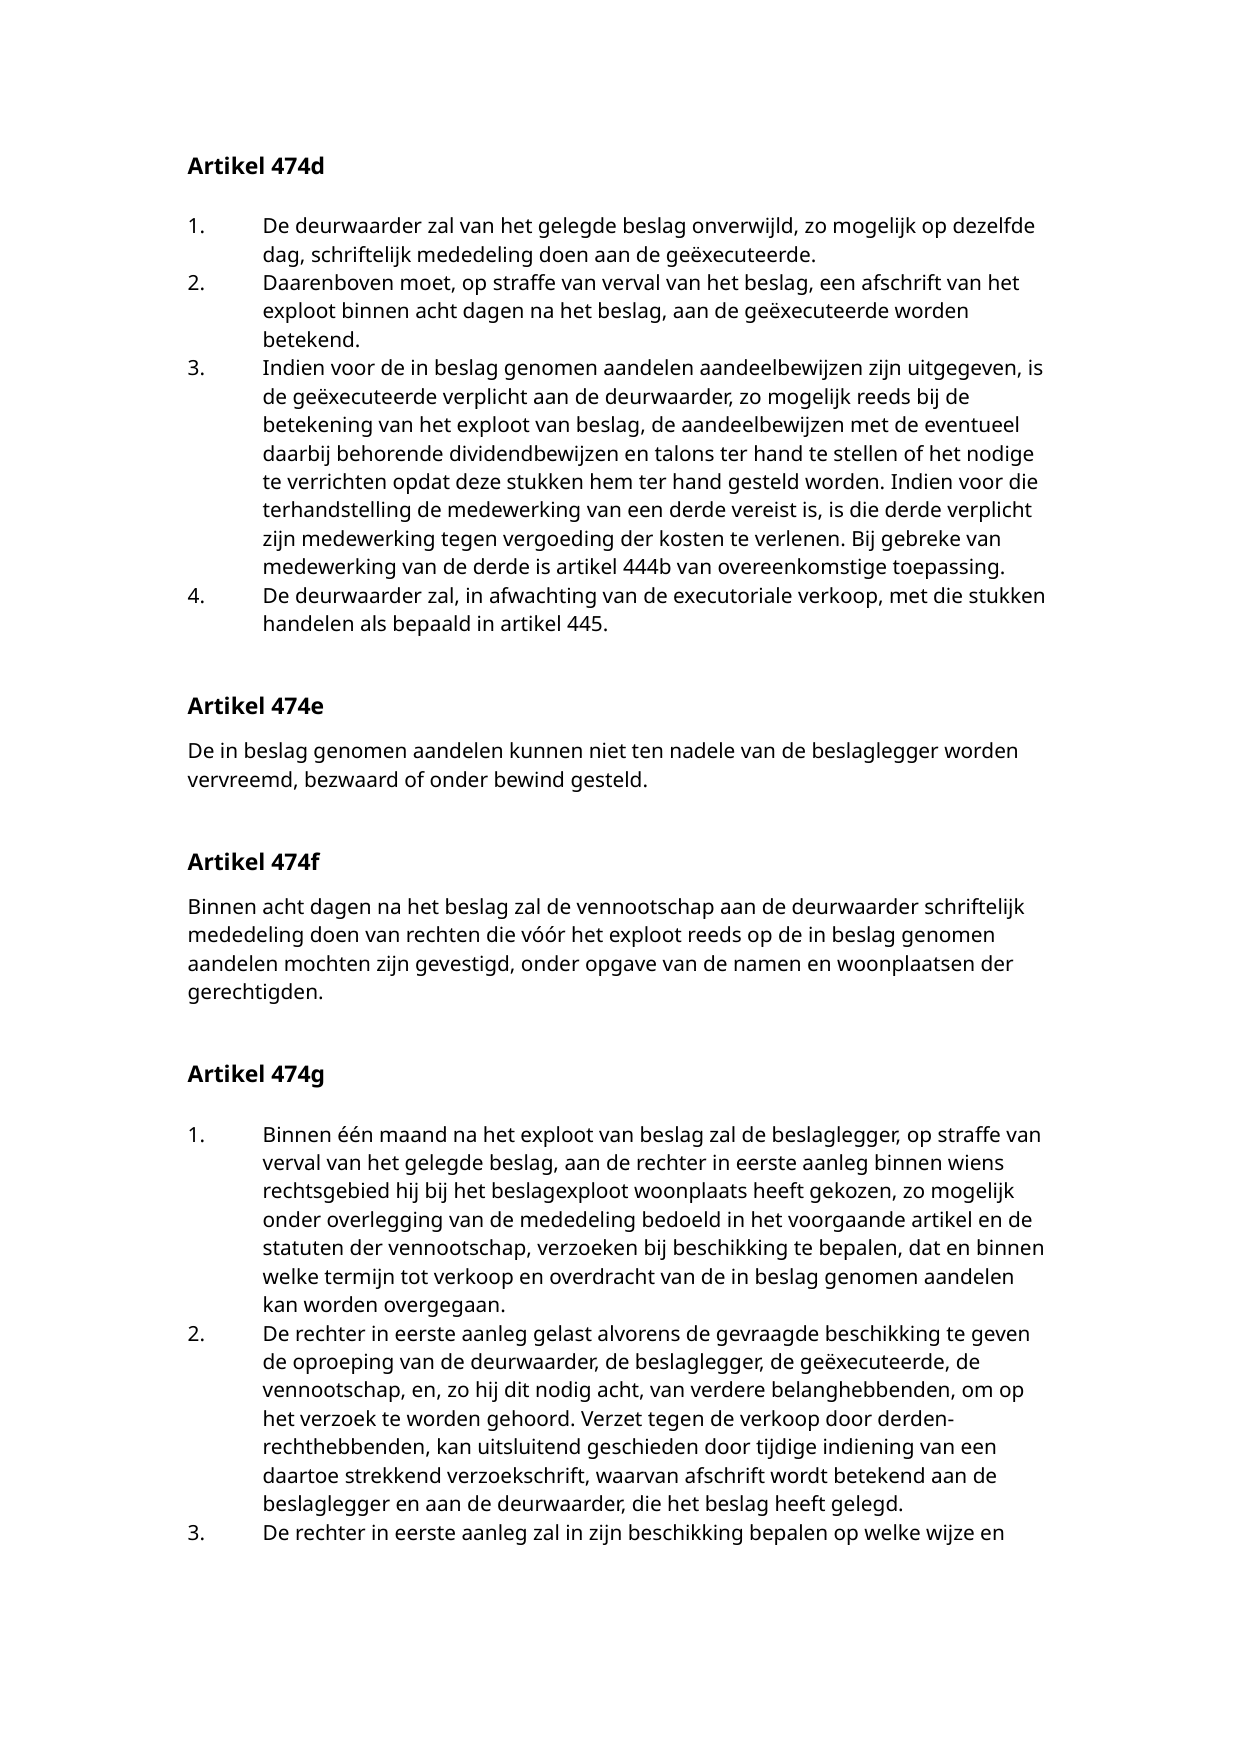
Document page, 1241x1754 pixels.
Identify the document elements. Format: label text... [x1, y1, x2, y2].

list Indien voor de in beslag genomen aandelen aandeelbewijzen zijn uitgegeven, is de geëxecuteerde verplicht aan de deurwaarder, zo mogelijk reeds bij de betekening van het exploot van beslag, de aandeelbewijzen met de eventueel daarbij behorende dividendbewijzen en talons ter hand te stellen of het nodige te verrichten opdat deze stukken hem ter hand gesteld worden. Indien voor die terhandstelling de medewerking van een derde vereist is, is die derde verplicht zijn medewerking tegen vergoeding der kosten te verlenen. Bij gebreke van medewerking van de derde is artikel 444b van overeenkomstige toepassing. [187, 353, 1053, 581]
list De deurwaarder zal, in afwachting van de executoriale verkoop, met die stukken handelen als bepaald in artikel 445. [187, 581, 1053, 638]
list Binnen één maand na het exploot van beslag zal de beslaglegger, op straffe van verval van het gelegde beslag, aan de rechter in eerste aanleg binnen wiens rechtsgebied hij bij het beslagexploot woonplaats heeft gekozen, zo mogelijk onder overlegging van de mededeling bedoeld in het voorgaande artikel en de statuten der vennootschap, verzoeken bij beschikking te bepalen, dat en binnen welke termijn tot verkoop en overdracht van de in beslag genomen aandelen kan worden overgegaan. [187, 1120, 1053, 1319]
list De rechter in eerste aanleg zal in zijn beschikking bepalen op welke wijze en [187, 1518, 1053, 1546]
subtitle Artikel 474e [187, 690, 1053, 722]
subtitle Artikel 474d [187, 150, 1053, 181]
list De rechter in eerste aanleg gelast alvorens de gevraagde beschikking te geven de oproeping van de deurwaarder, de beslaglegger, de geëxecuteerde, de vennootschap, en, zo hij dit nodig acht, van verdere belanghebbenden, om op het verzoek te worden gehoord. Verzet tegen de verkoop door derden-rechthebbenden, kan uitsluitend geschieden door tijdige indiening van een daartoe strekkend verzoekschrift, waarvan afschrift wordt betekend aan de beslaglegger en aan de deurwaarder, die het beslag heeft gelegd. [187, 1319, 1053, 1518]
text Binnen acht dagen na het beslag zal de vennootschap aan de deurwaarder schriftelijk mededeling doen van rechten die vóór het exploot reeds op de in beslag genomen aandelen mochten zijn gevestigd, onder opgave van de namen en woonplaatsen der gerechtigden. [187, 892, 1053, 1006]
subtitle Artikel 474f [187, 846, 1053, 877]
text De in beslag genomen aandelen kunnen niet ten nadele van de beslaglegger worden vervreemd, bezwaard of onder bewind gesteld. [187, 737, 1053, 793]
subtitle Artikel 474g [187, 1058, 1053, 1090]
list Daarenboven moet, op straffe van verval van het beslag, een afschrift van het exploot binnen acht dagen na het beslag, aan de geëxecuteerde worden betekend. [187, 268, 1053, 353]
list De deurwaarder zal van het gelegde beslag onverwijld, zo mogelijk op dezelfde dag, schriftelijk mededeling doen aan de geëxecuteerde. [187, 211, 1053, 268]
